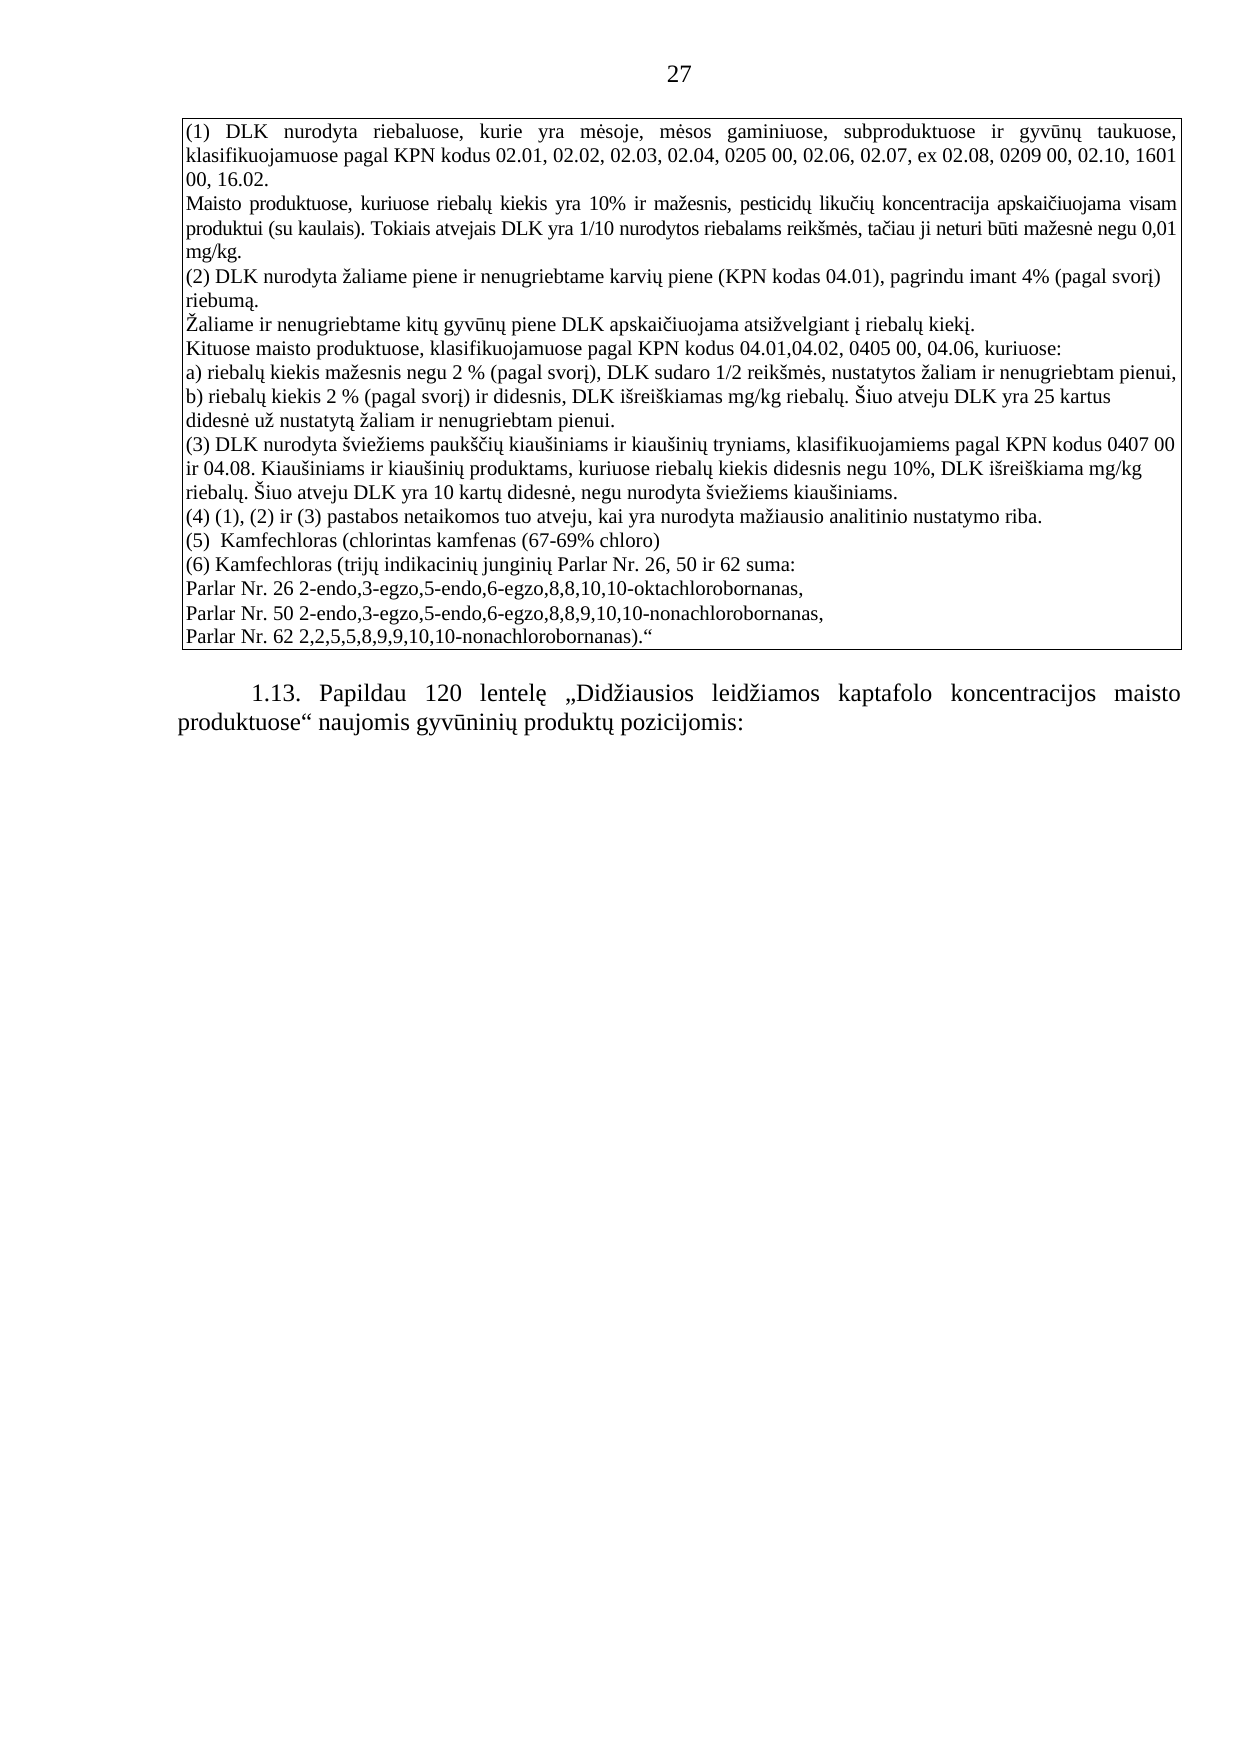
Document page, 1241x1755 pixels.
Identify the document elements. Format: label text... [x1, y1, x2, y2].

table_cell (1) DLK nurodyta riebaluose, kurie yra mėsoje, mėsos gaminiuose, subproduktuose ir gyvūnų taukuose, klasifikuojamuose pagal KPN kodus 02.01, 02.02, 02.03, 02.04, 0205 00, 02.06, 02.07, ex 02.08, 0209 00, 02.10, 1601 00, 16.02. Maisto produktuose, kuriuose riebalų kiekis yra 10% ir mažesnis, pesticidų likučių koncentracija apskaičiuojama visam produktui (su kaulais). Tokiais atvejais DLK yra 1/10 nurodytos riebalams reikšmės, tačiau ji neturi būti mažesnė negu 0,01 mg/kg. (2) DLK nurodyta žaliame piene ir nenugriebtame karvių piene (KPN kodas 04.01), pagrindu imant 4% (pagal svorį) riebumą. Žaliame ir nenugriebtame kitų gyvūnų piene DLK apskaičiuojama atsižvelgiant į riebalų kiekį. Kituose maisto produktuose, klasifikuojamuose pagal KPN kodus 04.01,04.02, 0405 00, 04.06, kuriuose: a) riebalų kiekis mažesnis negu 2 % (pagal svorį), DLK sudaro 1/2 reikšmės, nustatytos žaliam ir nenugriebtam pienui, b) riebalų kiekis 2 % (pagal svorį) ir didesnis, DLK išreiškiamas mg/kg riebalų. Šiuo atveju DLK yra 25 kartus didesnė už nustatytą žaliam ir nenugriebtam pienui. (3) DLK nurodyta šviežiems paukščių kiaušiniams ir kiaušinių tryniams, klasifikuojamiems pagal KPN kodus 0407 00 ir 04.08. Kiaušiniams ir kiaušinių produktams, kuriuose riebalų kiekis didesnis negu 10%, DLK išreiškiama mg/kg riebalų. Šiuo atveju DLK yra 10 kartų didesnė, negu nurodyta šviežiems kiaušiniams. (4) (1), (2) ir (3) pastabos netaikomos tuo atveju, kai yra nurodyta mažiausio analitinio nustatymo riba. (5) Kamfechloras (chlorintas kamfenas (67-69% chloro) (6) Kamfechloras (trijų indikacinių junginių Parlar Nr. 26, 50 ir 62 suma: Parlar Nr. 26 2-endo,3-egzo,5-endo,6-egzo,8,8,10,10-oktachlorobornanas, Parlar Nr. 50 2-endo,3-egzo,5-endo,6-egzo,8,8,9,10,10-nonachlorobornanas, Parlar Nr. 62 2,2,5,5,8,9,9,10,10-nonachlorobornanas).“ [183, 119, 1181, 648]
text 1.13. Papildau 120 lentelę „Didžiausios leidžiamos kaptafolo koncentracijos maisto produktuose“ naujomis gyvūninių produktų pozicijomis: [177, 678, 1181, 736]
